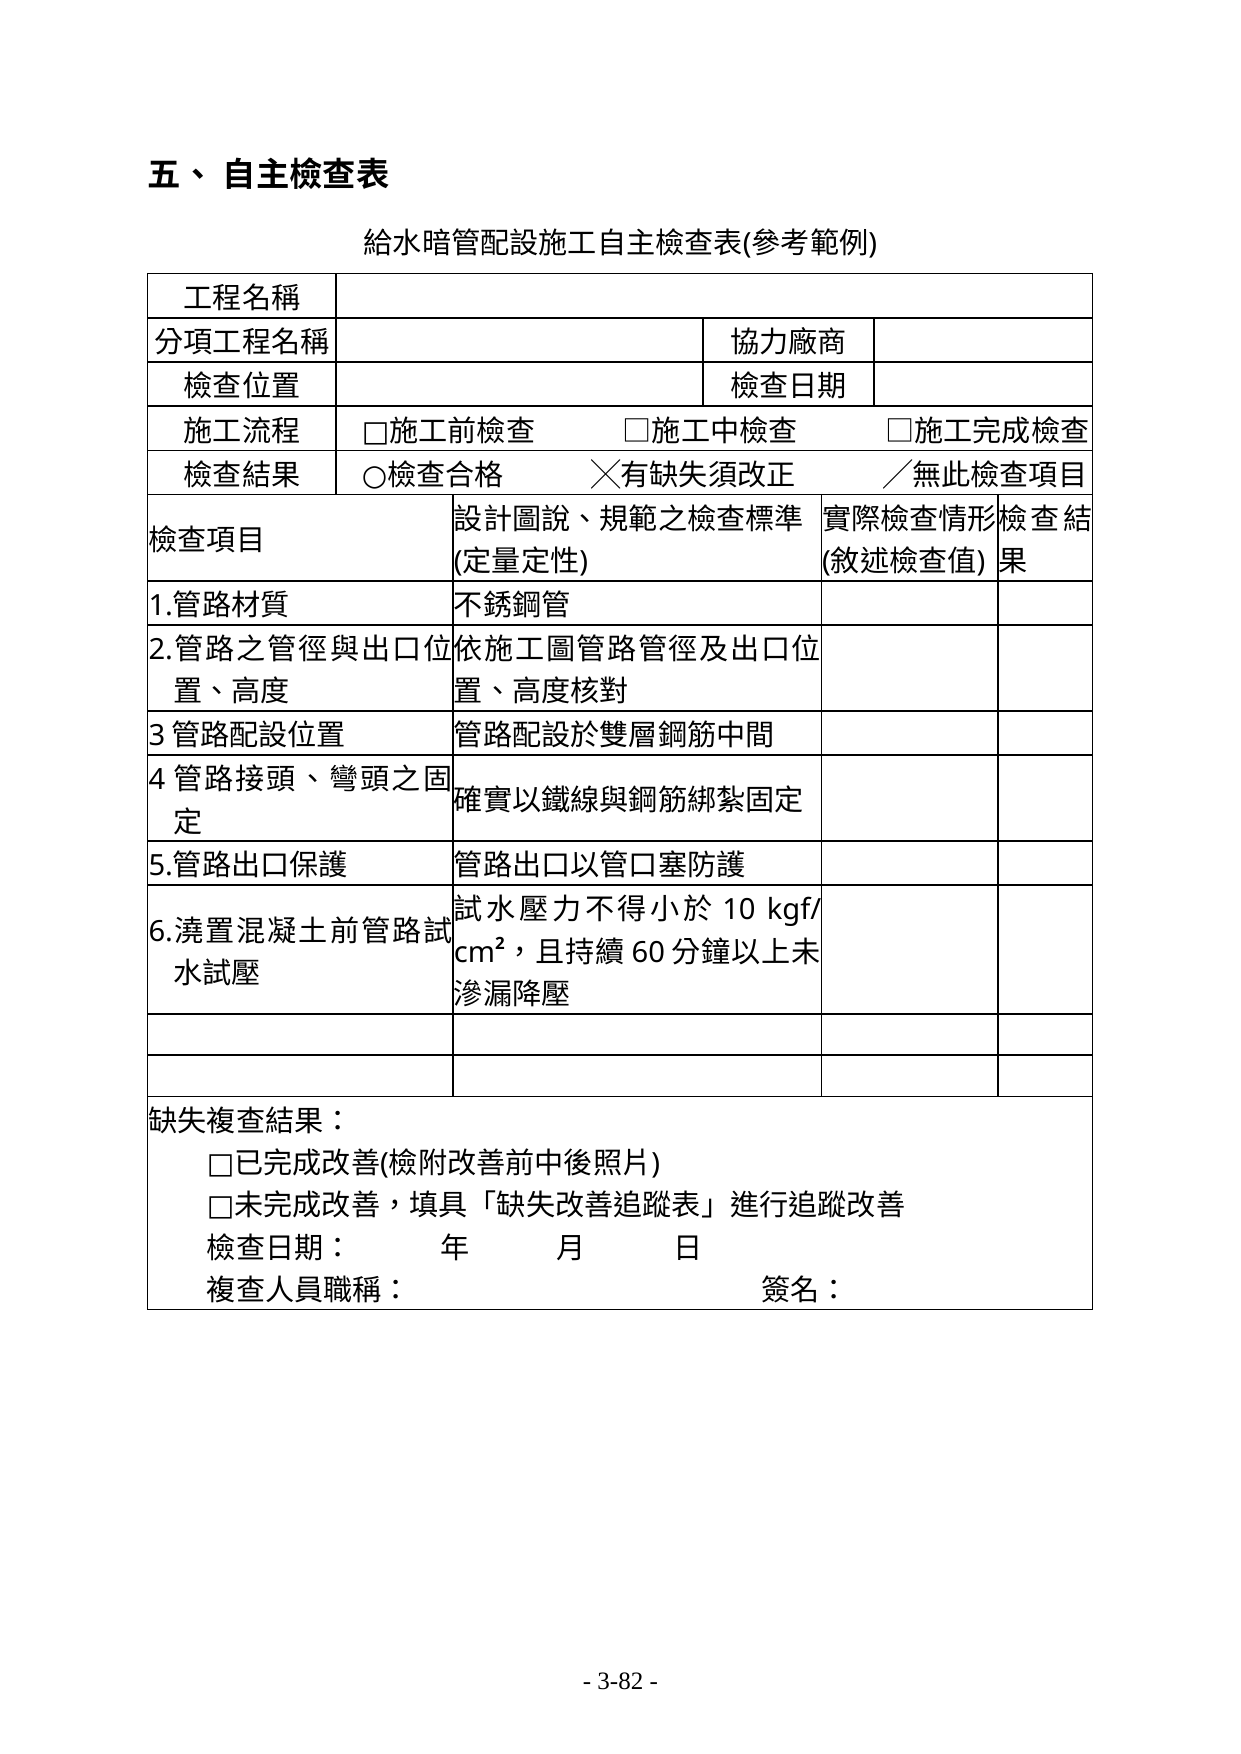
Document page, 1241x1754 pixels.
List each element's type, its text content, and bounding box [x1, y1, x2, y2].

table_cell 試水壓力不得小於10 kgf/ cm2，且持續60分鐘以上未滲漏降壓 [454, 886, 821, 1013]
table_cell [999, 1056, 1092, 1096]
table_cell 不銹鋼管 [454, 582, 821, 624]
table_cell 施工流程 [148, 407, 335, 449]
table_cell [148, 1015, 452, 1054]
table_cell 4管路接頭、彎頭之固定 [148, 756, 452, 840]
table_cell [999, 756, 1092, 840]
table_cell 6.澆置混凝土前管路試水試壓 [148, 886, 452, 1013]
table_cell [822, 886, 997, 1013]
table_cell 檢查結果 [999, 495, 1092, 580]
table_cell [454, 1015, 821, 1054]
table_cell [822, 1056, 997, 1096]
subtitle 自主檢查表 [148, 148, 1092, 196]
table_cell [999, 886, 1092, 1013]
table_cell [999, 712, 1092, 754]
table_cell [337, 319, 702, 361]
table_cell 檢查結果 [148, 451, 335, 494]
table_cell 5.管路出口保護 [148, 842, 452, 884]
table_cell ○檢查合格 ╳有缺失須改正 ╱無此檢查項目 [337, 451, 1092, 494]
table_header 工程名稱 [148, 274, 335, 317]
table_cell [999, 626, 1092, 710]
table_cell 依施工圖管路管徑及出口位置、高度核對 [454, 626, 821, 710]
table_header [337, 274, 1092, 317]
table_cell 確實以鐵線與鋼筋綁紮固定 [454, 756, 821, 840]
table_cell 管路出口以管口塞防護 [454, 842, 821, 884]
table_cell 設計圖說、規範之檢查標準 (定量定性) [454, 495, 821, 580]
text 給水暗管配設施工自主檢查表(參考範例) [148, 220, 1092, 262]
table_cell [337, 363, 702, 405]
table_cell [822, 712, 997, 754]
table_cell [822, 756, 997, 840]
table_cell [999, 582, 1092, 624]
table_cell [148, 1056, 452, 1096]
table_cell □施工前檢查 □施工中檢查 □施工完成檢查 [337, 407, 1092, 449]
table_cell 實際檢查情形 (敘述檢查值) [822, 495, 997, 580]
table_cell [999, 842, 1092, 884]
table_cell 管路配設於雙層鋼筋中間 [454, 712, 821, 754]
table_cell 檢查日期 [704, 363, 873, 405]
table_cell [999, 1015, 1092, 1054]
table_cell [454, 1056, 821, 1096]
table_cell [822, 1015, 997, 1054]
table_cell 協力廠商 [704, 319, 873, 361]
table_cell 分項工程名稱 [148, 319, 335, 361]
table_cell [875, 319, 1092, 361]
table_cell [822, 626, 997, 710]
table_cell 1.管路材質 [148, 582, 452, 624]
table_cell 3管路配設位置 [148, 712, 452, 754]
table_cell [822, 842, 997, 884]
table_cell 2.管路之管徑與出口位置、高度 [148, 626, 452, 710]
table_cell 檢查位置 [148, 363, 335, 405]
table_cell [875, 363, 1092, 405]
table_cell 缺失複查結果： □已完成改善(檢附改善前中後照片) □未完成改善，填具「缺失改善追蹤表」進行追蹤改善 檢查日期： 年 月 日 複查人員職稱： 簽名： [148, 1097, 1092, 1309]
table_cell [822, 582, 997, 624]
table_cell 檢查項目 [148, 495, 452, 580]
